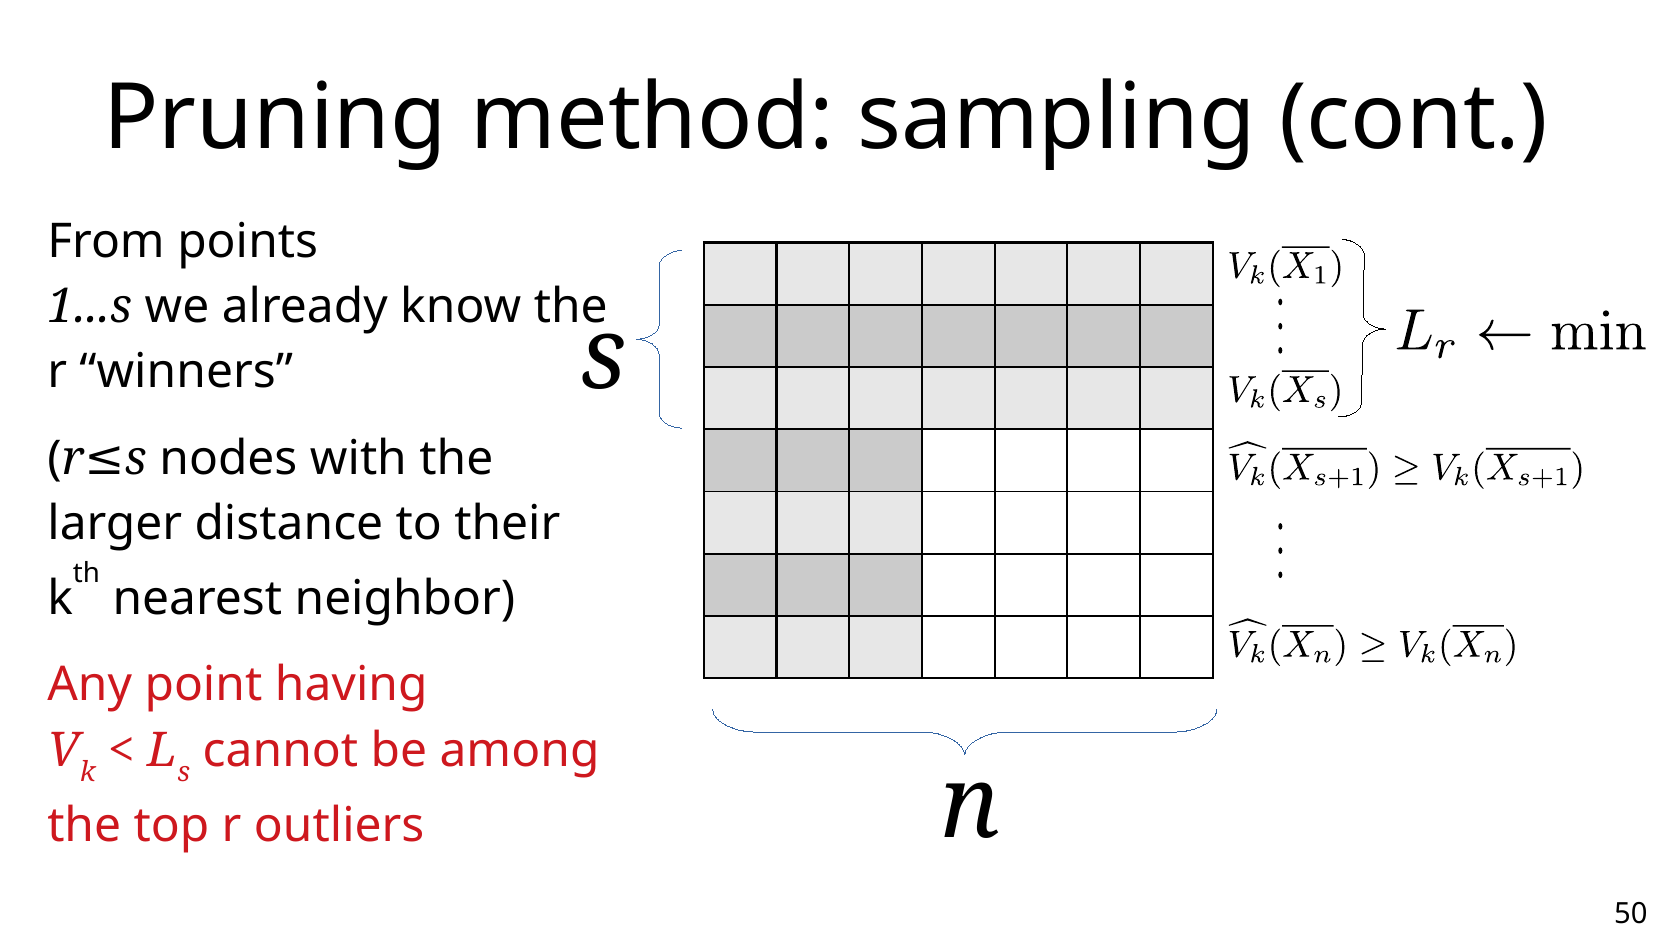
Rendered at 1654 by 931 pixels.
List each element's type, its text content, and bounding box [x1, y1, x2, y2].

text_box [1227, 370, 1344, 412]
text_box [1227, 618, 1519, 667]
list From points 1...s we already know the r “winners” (r≤s nodes with the larger distance to their kth nearest neighbor) Any point having Vk < Ls cannot be among the top r outliers [47, 205, 611, 906]
picture [695, 236, 1217, 684]
text_box s [566, 274, 695, 389]
text_box n [925, 723, 1057, 839]
text_box [1394, 309, 1647, 359]
text_box [1227, 441, 1586, 489]
text_box [1275, 298, 1286, 354]
title Pruning method: sampling (cont.) [82, 1, 1571, 226]
text_box [1275, 523, 1286, 579]
text_box [1227, 246, 1345, 288]
